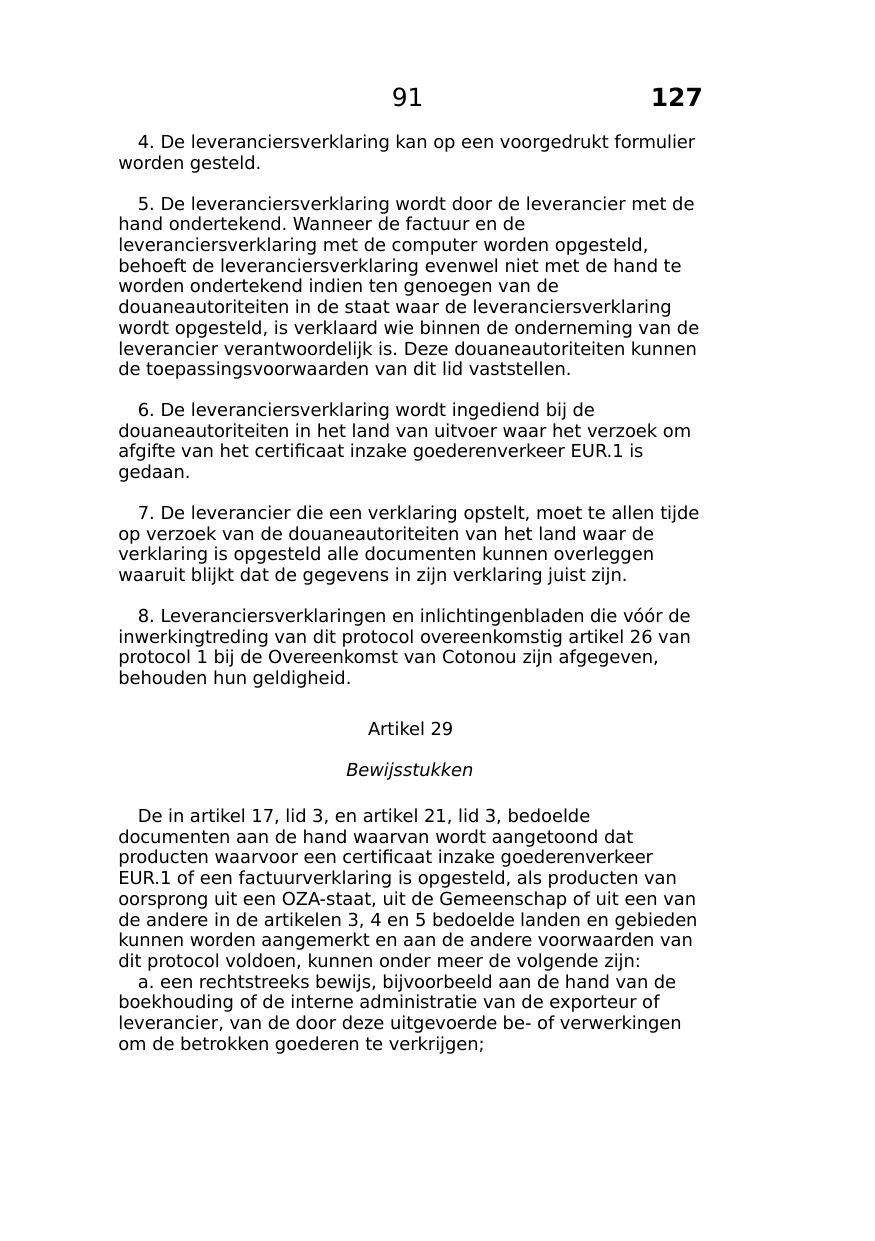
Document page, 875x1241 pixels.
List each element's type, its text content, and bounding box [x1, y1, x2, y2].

text 5. De leveranciersverklaring wordt door de leverancier met de hand ondertekend. Wanneer de factuur en de leveranciersverklaring met de computer worden opgesteld, behoeft de leveranciersverklaring evenwel niet met de hand te worden ondertekend indien ten genoegen van de douaneautoriteiten in de staat waar de leveranciersverklaring wordt opgesteld, is verklaard wie binnen de onderneming van de leverancier verantwoordelijk is. Deze douaneautoriteiten kunnen de toepassingsvoorwaarden van dit lid vaststellen. [118, 193, 703, 380]
text De in artikel 17, lid 3, en artikel 21, lid 3, bedoelde documenten aan de hand waarvan wordt aangetoond dat producten waarvoor een certificaat inzake goederenverkeer EUR.1 of een factuurverklaring is opgesteld, als producten van oorsprong uit een OZA-staat, uit de Gemeenschap of uit een van de andere in de artikelen 3, 4 en 5 bedoelde landen en gebieden kunnen worden aangemerkt en aan de andere voorwaarden van dit protocol voldoen, kunnen onder meer de volgende zijn: [118, 806, 703, 972]
text 6. De leveranciersverklaring wordt ingediend bij de douaneautoriteiten in het land van uitvoer waar het verzoek om afgifte van het certificaat inzake goederenverkeer EUR.1 is gedaan. [118, 400, 703, 483]
text a. een rechtstreeks bewijs, bijvoorbeeld aan de hand van de boekhouding of de interne administratie van de exporteur of leverancier, van de door deze uitgevoerde be- of verwerkingen om de betrokken goederen te verkrijgen; [118, 972, 703, 1054]
text 4. De leveranciersverklaring kan op een voorgedrukt formulier worden gesteld. [118, 132, 703, 173]
text 7. De leverancier die een verklaring opstelt, moet te allen tijde op verzoek van de douaneautoriteiten van het land waar de verklaring is opgesteld alle documenten kunnen overleggen waaruit blijkt dat de gegevens in zijn verklaring juist zijn. [118, 503, 703, 586]
text 8. Leveranciersverklaringen en inlichtingenbladen die vóór de inwerkingtreding van dit protocol overeenkomstig artikel 26 van protocol 1 bij de Overeenkomst van Cotonou zijn afgegeven, behouden hun geldigheid. [118, 606, 703, 689]
subtitle Artikel 29 Bewijsstukken [118, 719, 703, 781]
